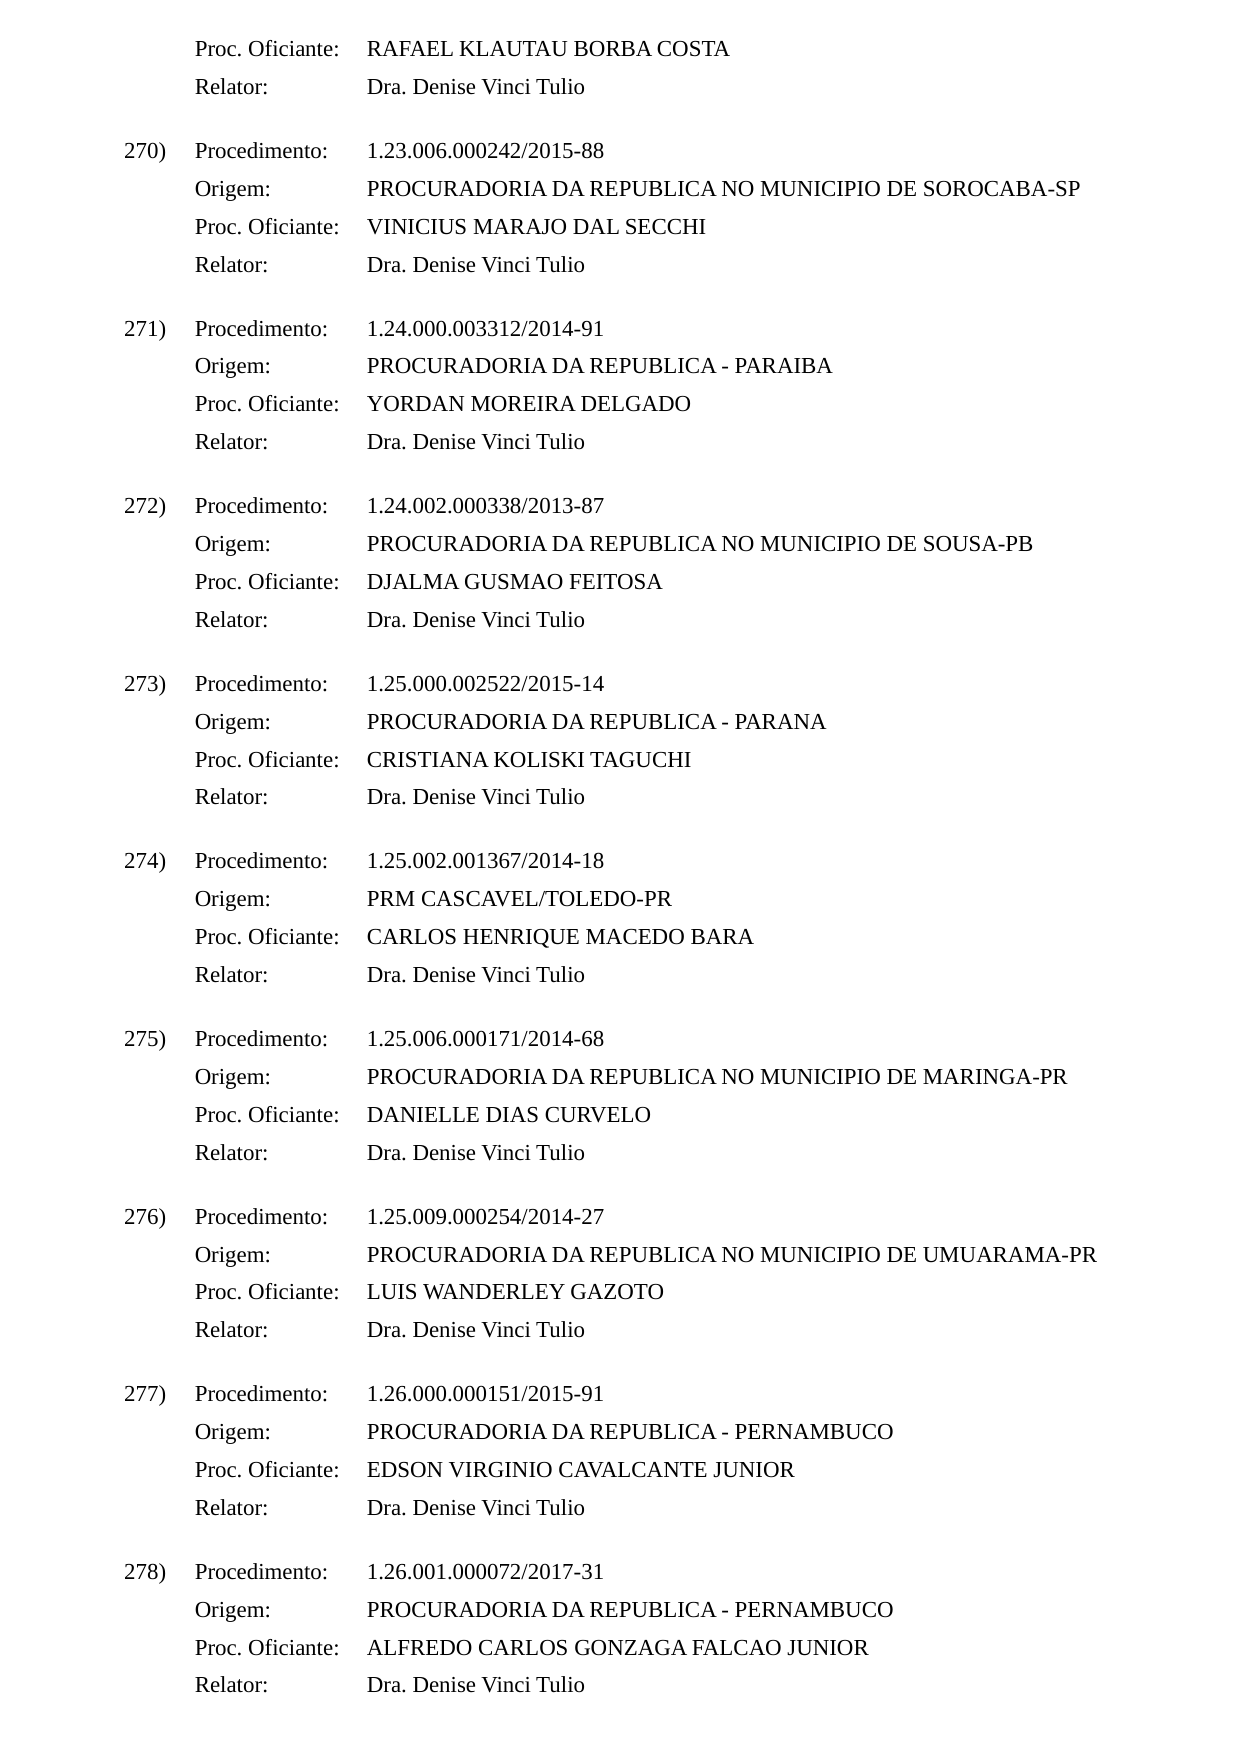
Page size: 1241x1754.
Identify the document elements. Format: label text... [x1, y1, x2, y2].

table_cell [118, 347, 189, 385]
table_cell Proc. Oficiante: [189, 1450, 361, 1488]
table_cell [118, 1666, 189, 1703]
table_cell Dra. Denise Vinci Tulio [361, 1133, 1122, 1171]
table_header 278) [118, 1552, 189, 1590]
table_cell RAFAEL KLAUTAU BORBA COSTA [361, 30, 1122, 67]
table_header Procedimento: [189, 309, 361, 347]
table_header Procedimento: [189, 842, 361, 880]
table_cell [118, 1628, 189, 1666]
table_cell [118, 169, 189, 207]
table_cell PROCURADORIA DA REPUBLICA NO MUNICIPIO DE SOUSA-PB [361, 525, 1122, 562]
table_header 1.26.001.000072/2017-31 [361, 1552, 1122, 1590]
table_cell Relator: [189, 245, 361, 283]
table_header 1.23.006.000242/2015-88 [361, 131, 1122, 169]
table_cell [118, 1311, 189, 1348]
table_cell Origem: [189, 347, 361, 385]
table_header 1.24.002.000338/2013-87 [361, 487, 1122, 524]
table_cell [118, 423, 189, 460]
table_cell [118, 385, 189, 422]
table_cell Relator: [189, 67, 361, 105]
table_cell Dra. Denise Vinci Tulio [361, 1666, 1122, 1703]
table_cell Origem: [189, 1590, 361, 1628]
table_header Procedimento: [189, 1020, 361, 1057]
table_cell CRISTIANA KOLISKI TAGUCHI [361, 740, 1122, 778]
table_cell PROCURADORIA DA REPUBLICA NO MUNICIPIO DE SOROCABA-SP [361, 169, 1122, 207]
table_header 1.25.002.001367/2014-18 [361, 842, 1122, 880]
table_cell [118, 918, 189, 955]
table_cell [118, 525, 189, 562]
table_cell PROCURADORIA DA REPUBLICA - PERNAMBUCO [361, 1413, 1122, 1450]
table_cell Relator: [189, 1133, 361, 1171]
table_cell Dra. Denise Vinci Tulio [361, 67, 1122, 105]
table_header 275) [118, 1020, 189, 1057]
table_cell Origem: [189, 525, 361, 562]
table_cell Dra. Denise Vinci Tulio [361, 245, 1122, 283]
table_header Procedimento: [189, 1197, 361, 1235]
table_cell Origem: [189, 1057, 361, 1095]
table_header 1.24.000.003312/2014-91 [361, 309, 1122, 347]
table_cell [118, 67, 189, 105]
table_cell PRM CASCAVEL/TOLEDO-PR [361, 880, 1122, 917]
table_cell ALFREDO CARLOS GONZAGA FALCAO JUNIOR [361, 1628, 1122, 1666]
table_cell [118, 600, 189, 638]
table_cell Proc. Oficiante: [189, 1628, 361, 1666]
table_cell YORDAN MOREIRA DELGADO [361, 385, 1122, 422]
table_cell Proc. Oficiante: [189, 1273, 361, 1311]
table_cell Relator: [189, 1666, 361, 1703]
table_cell PROCURADORIA DA REPUBLICA NO MUNICIPIO DE UMUARAMA-PR [361, 1235, 1122, 1273]
table_cell [118, 740, 189, 778]
table_cell Origem: [189, 169, 361, 207]
table_header 1.25.006.000171/2014-68 [361, 1020, 1122, 1057]
table_cell Proc. Oficiante: [189, 918, 361, 955]
table_cell DJALMA GUSMAO FEITOSA [361, 562, 1122, 600]
table_header 1.25.009.000254/2014-27 [361, 1197, 1122, 1235]
table_header 1.26.000.000151/2015-91 [361, 1375, 1122, 1412]
table_cell LUIS WANDERLEY GAZOTO [361, 1273, 1122, 1311]
table_cell Dra. Denise Vinci Tulio [361, 1488, 1122, 1526]
table_cell [118, 245, 189, 283]
table_cell [118, 207, 189, 245]
table_cell [118, 1413, 189, 1450]
table_cell Proc. Oficiante: [189, 562, 361, 600]
table_cell [118, 1450, 189, 1488]
table_cell PROCURADORIA DA REPUBLICA - PARAIBA [361, 347, 1122, 385]
table_cell DANIELLE DIAS CURVELO [361, 1095, 1122, 1133]
table_cell [118, 1488, 189, 1526]
table_cell PROCURADORIA DA REPUBLICA NO MUNICIPIO DE MARINGA-PR [361, 1057, 1122, 1095]
table_cell [118, 778, 189, 816]
table_cell Origem: [189, 1235, 361, 1273]
table_header 271) [118, 309, 189, 347]
table_header Procedimento: [189, 487, 361, 524]
table_header 1.25.000.002522/2015-14 [361, 664, 1122, 702]
table_cell Dra. Denise Vinci Tulio [361, 778, 1122, 816]
table_header Procedimento: [189, 664, 361, 702]
table_cell Relator: [189, 1488, 361, 1526]
table_cell Dra. Denise Vinci Tulio [361, 600, 1122, 638]
table_cell EDSON VIRGINIO CAVALCANTE JUNIOR [361, 1450, 1122, 1488]
table_cell Proc. Oficiante: [189, 207, 361, 245]
table_header 273) [118, 664, 189, 702]
table_cell PROCURADORIA DA REPUBLICA - PARANA [361, 702, 1122, 740]
table_cell [118, 1057, 189, 1095]
table_cell Origem: [189, 880, 361, 917]
table_cell [118, 702, 189, 740]
table_header 274) [118, 842, 189, 880]
table_cell Proc. Oficiante: [189, 740, 361, 778]
table_header 277) [118, 1375, 189, 1412]
table_cell [118, 1235, 189, 1273]
table_cell Relator: [189, 778, 361, 816]
table_cell Proc. Oficiante: [189, 30, 361, 67]
table_cell CARLOS HENRIQUE MACEDO BARA [361, 918, 1122, 955]
table_cell Dra. Denise Vinci Tulio [361, 955, 1122, 993]
table_cell Dra. Denise Vinci Tulio [361, 423, 1122, 460]
table_header Procedimento: [189, 1375, 361, 1412]
table_header 272) [118, 487, 189, 524]
table_cell Origem: [189, 702, 361, 740]
table_header Procedimento: [189, 131, 361, 169]
table_cell VINICIUS MARAJO DAL SECCHI [361, 207, 1122, 245]
table_cell [118, 1590, 189, 1628]
table_cell [118, 562, 189, 600]
table_cell Relator: [189, 600, 361, 638]
table_header 276) [118, 1197, 189, 1235]
table_cell Relator: [189, 955, 361, 993]
table_cell [118, 955, 189, 993]
table_cell [118, 30, 189, 67]
table_cell [118, 1133, 189, 1171]
table_cell Origem: [189, 1413, 361, 1450]
table_cell Proc. Oficiante: [189, 1095, 361, 1133]
table_cell [118, 1095, 189, 1133]
table_cell [118, 1273, 189, 1311]
table_cell [118, 880, 189, 917]
table_cell Relator: [189, 1311, 361, 1348]
table_header 270) [118, 131, 189, 169]
table_header Procedimento: [189, 1552, 361, 1590]
table_cell Dra. Denise Vinci Tulio [361, 1311, 1122, 1348]
table_cell Relator: [189, 423, 361, 460]
table_cell PROCURADORIA DA REPUBLICA - PERNAMBUCO [361, 1590, 1122, 1628]
table_cell Proc. Oficiante: [189, 385, 361, 422]
